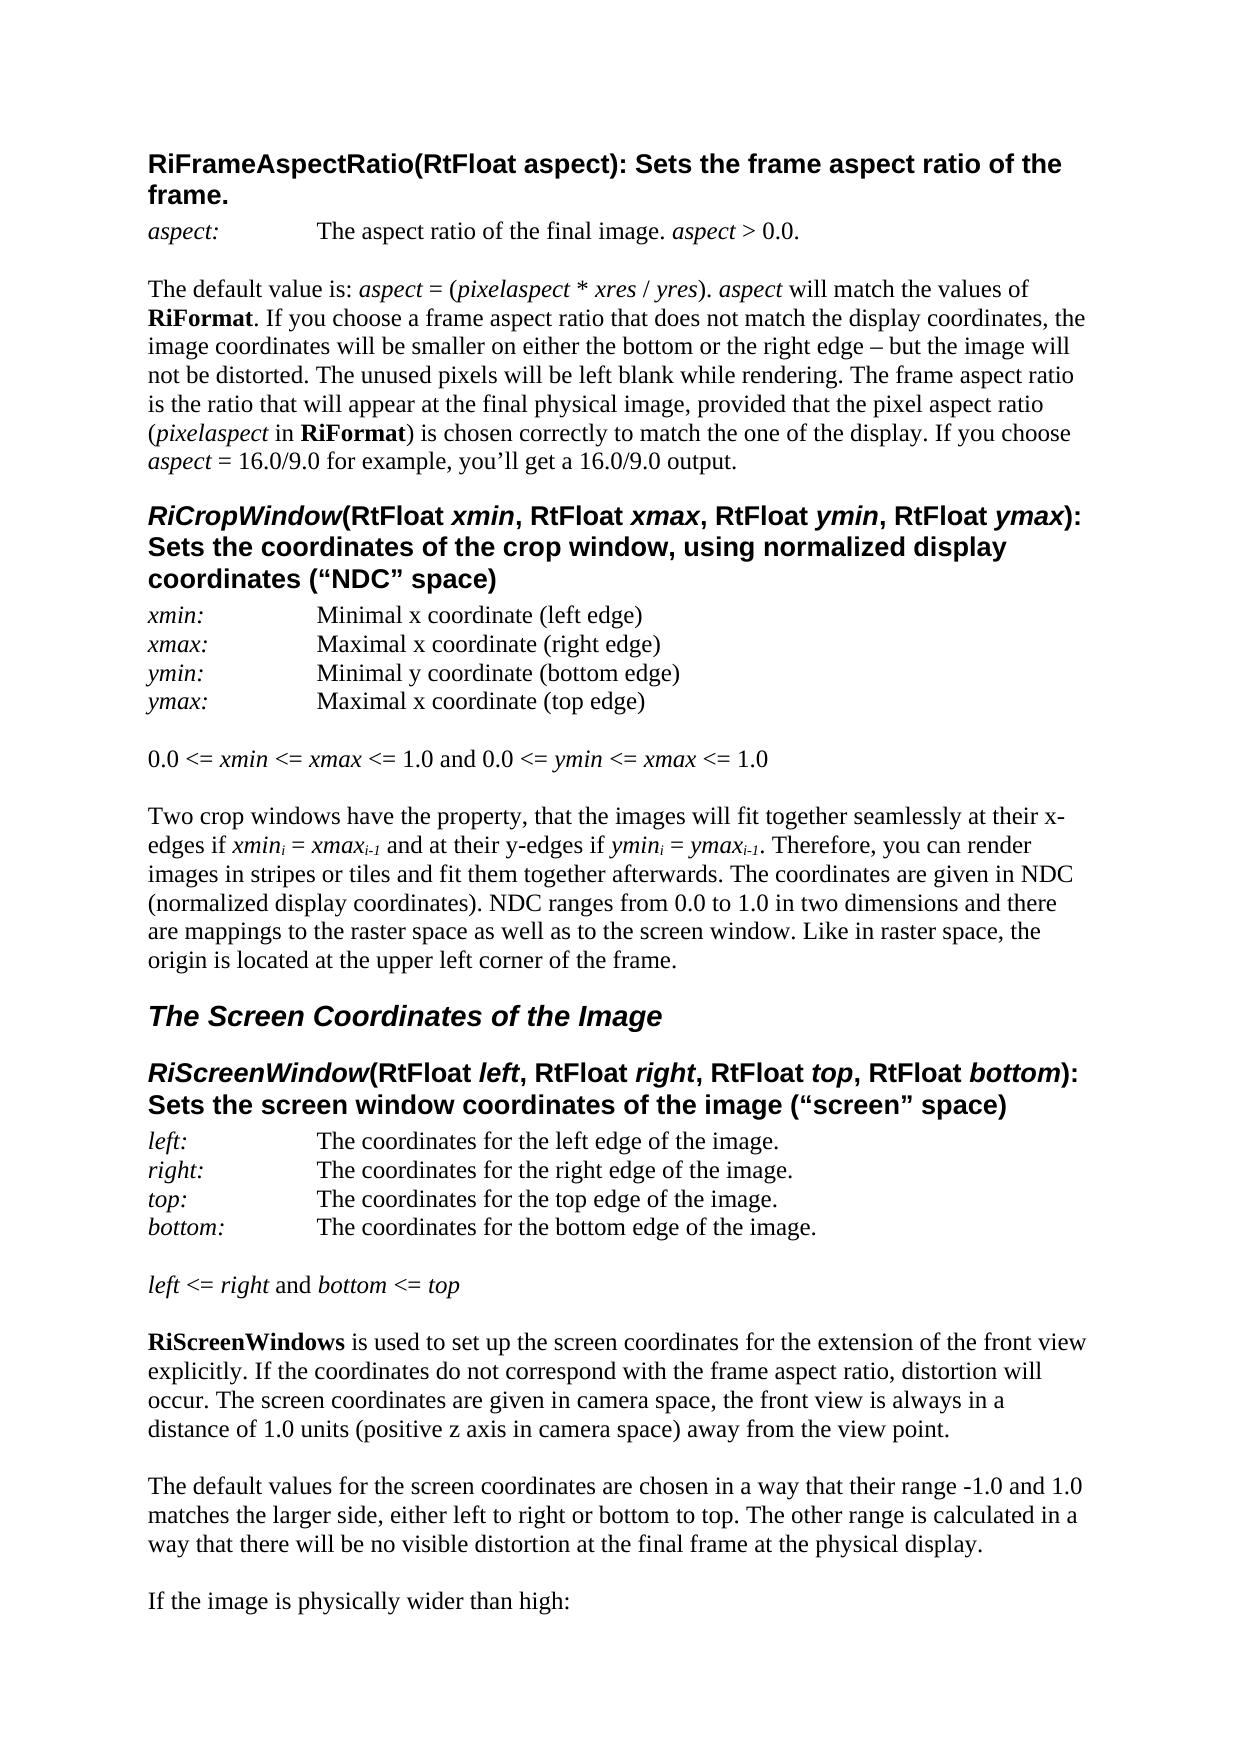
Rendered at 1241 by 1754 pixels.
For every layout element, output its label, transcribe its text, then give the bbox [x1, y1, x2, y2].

subtitle RiCropWindow(RtFloat xmin, RtFloat xmax, RtFloat ymin, RtFloat ymax): Sets the coordinates of the crop window, using normalized display coordinates (“NDC” space) [148, 500, 1092, 594]
subtitle RiFrameAspectRatio(RtFloat aspect): Sets the frame aspect ratio of the frame. [148, 148, 1092, 210]
text RiScreenWindows is used to set up the screen coordinates for the extension of the front view explicitly. If the coordinates do not correspond with the frame aspect ratio, distortion will occur. The screen coordinates are given in camera space, the front view is always in a distance of 1.0 units (positive z axis in camera space) away from the view point. [148, 1327, 1092, 1442]
text The default values for the screen coordinates are chosen in a way that their range -1.0 and 1.0 matches the larger side, either left to right or bottom to top. The other range is calculated in a way that there will be no visible distortion at the final frame at the physical display. [148, 1471, 1092, 1557]
text xmax: Maximal x coordinate (right edge) [148, 629, 1092, 658]
text 0.0 <= xmin <= xmax <= 1.0 and 0.0 <= ymin <= xmax <= 1.0 [148, 744, 1092, 773]
text bottom: The coordinates for the bottom edge of the image. [148, 1212, 1092, 1241]
text If the image is physically wider than high: [148, 1586, 1092, 1615]
text Two crop windows have the property, that the images will fit together seamlessly at their x-edges if xmini = xmaxi-1 and at their y-edges if ymini = ymaxi-1. Therefore, you can render images in stripes or tiles and fit them together afterwards. The coordinates are given in NDC (normalized display coordinates). NDC ranges from 0.0 to 1.0 in two dimensions and there are mappings to the raster space as well as to the screen window. Like in raster space, the origin is located at the upper left corner of the frame. [148, 801, 1092, 974]
subtitle The Screen Coordinates of the Image [148, 999, 1092, 1032]
text left: The coordinates for the left edge of the image. [148, 1126, 1092, 1155]
text aspect: The aspect ratio of the final image. aspect > 0.0. [148, 216, 1092, 245]
text The default value is: aspect = (pixelaspect * xres / yres). aspect will match the values of RiFormat. If you choose a frame aspect ratio that does not match the display coordinates, the image coordinates will be smaller on either the bottom or the right edge – but the image will not be distorted. The unused pixels will be left blank while rendering. The frame aspect ratio is the ratio that will appear at the final physical image, provided that the pixel aspect ratio (pixelaspect in RiFormat) is chosen correctly to match the one of the display. If you choose aspect = 16.0/9.0 for example, you’ll get a 16.0/9.0 output. [148, 274, 1092, 475]
text ymin: Minimal y coordinate (bottom edge) [148, 658, 1092, 686]
text right: The coordinates for the right edge of the image. [148, 1155, 1092, 1184]
text left <= right and bottom <= top [148, 1270, 1092, 1299]
text xmin: Minimal x coordinate (left edge) [148, 600, 1092, 629]
text ymax: Maximal x coordinate (top edge) [148, 686, 1092, 715]
text top: The coordinates for the top edge of the image. [148, 1184, 1092, 1212]
subtitle RiScreenWindow(RtFloat left, RtFloat right, RtFloat top, RtFloat bottom): Sets the screen window coordinates of the image (“screen” space) [148, 1057, 1092, 1120]
